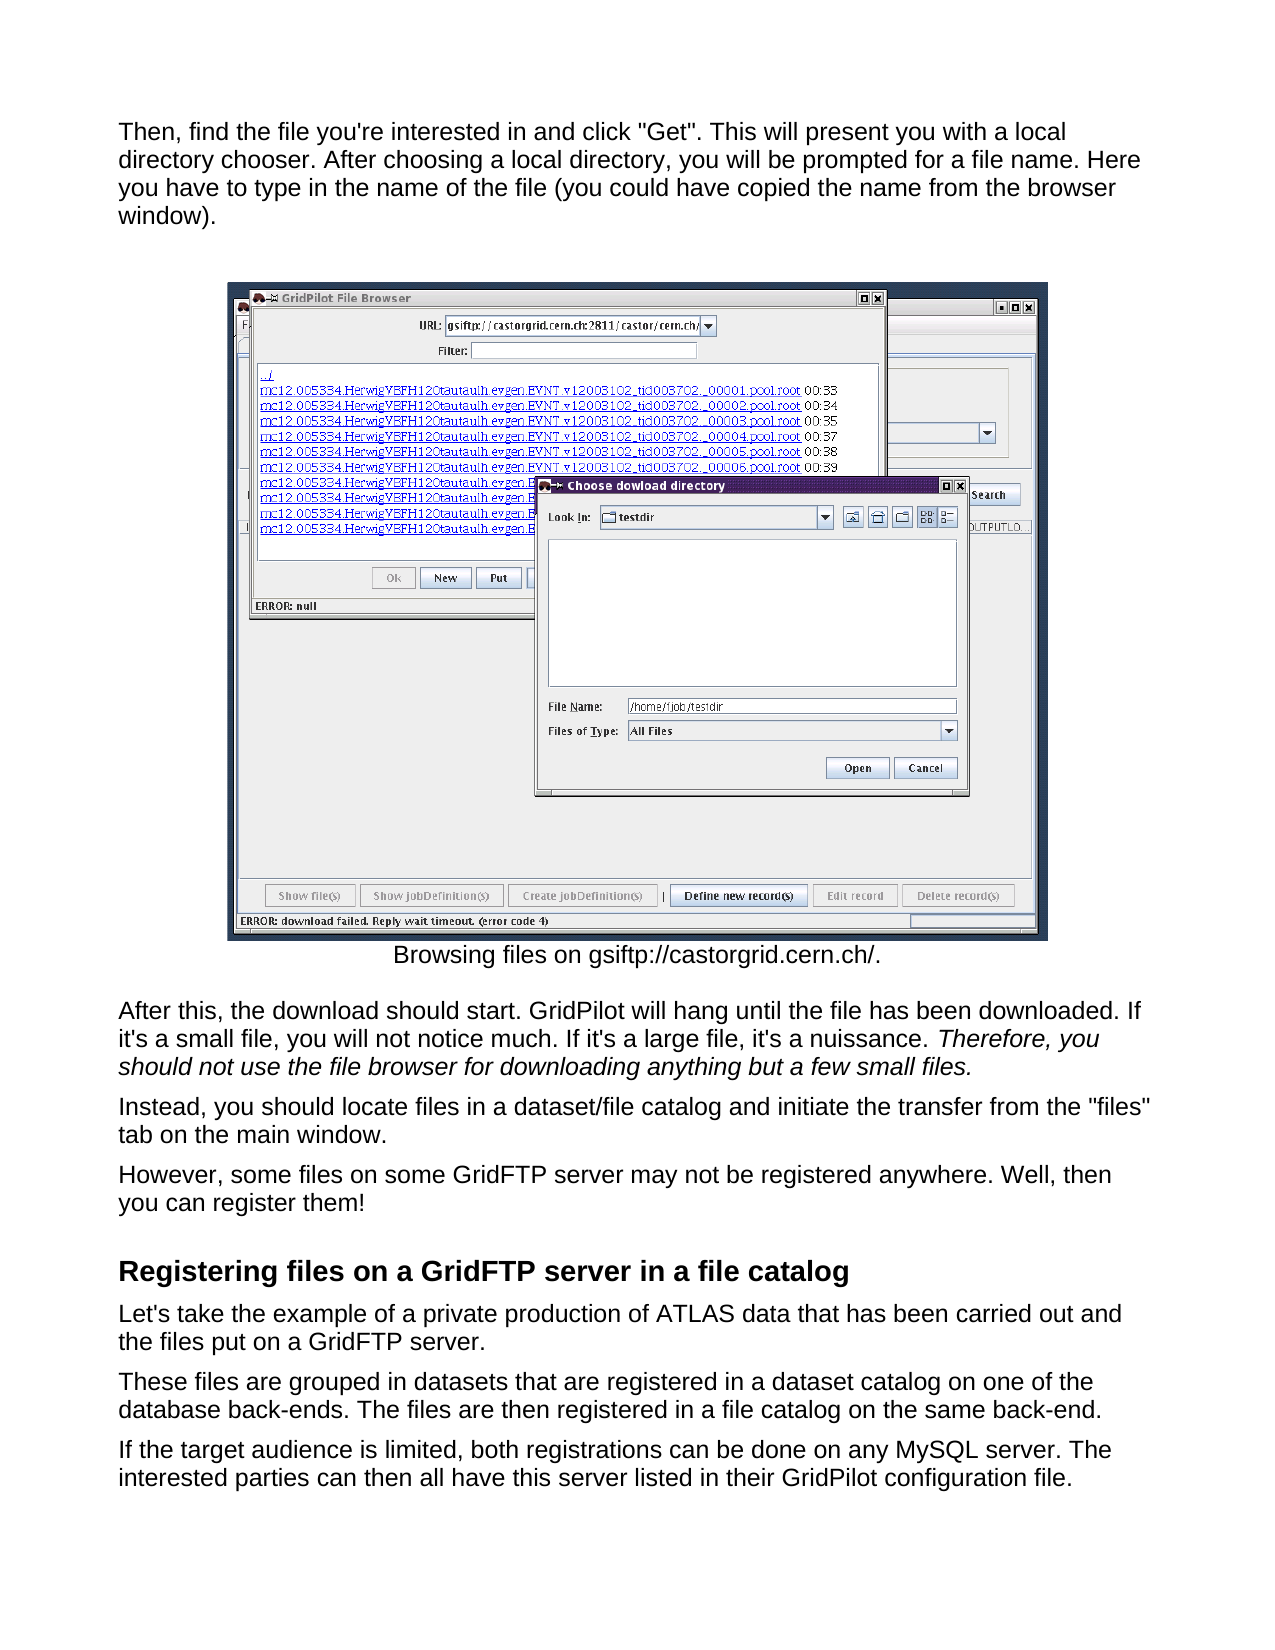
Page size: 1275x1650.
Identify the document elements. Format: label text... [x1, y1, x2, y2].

text After this, the download should start. GridPilot will hang until the file has been downloaded. If it's a small file, you will not notice much. If it's a large file, it's a nuissance. Therefore, you should not use the file browser for downloading anything but a few small files. [118, 997, 1157, 1080]
subtitle Registering files on a GridFTP server in a file catalog [118, 1254, 1157, 1287]
text Instead, you should locate files in a dataset/file catalog and initiate the transfer from the "files" tab on the main window. [118, 1093, 1157, 1149]
text Then, find the file you're interested in and click "Get". This will present you with a local directory chooser. After choosing a local directory, you will be prompted for a file name. Here you have to type in the name of the file (you could have copied the name from the browser window). [118, 118, 1157, 230]
picture [227, 282, 1048, 941]
text If the target audience is limited, both registrations can be done on any MySQL server. The interested parties can then all have this server listed in their GridPilot configuration file. [118, 1436, 1157, 1492]
text Browsing files on gsiftp://castorgrid.cern.ch/. [118, 941, 1157, 969]
text Let's take the example of a private production of ATLAS data that has been carried out and the files put on a GridFTP server. [118, 1299, 1157, 1355]
text However, some files on some GridFTP server may not be registered anywhere. Well, then you can register them! [118, 1161, 1157, 1217]
text These files are grouped in datasets that are registered in a dataset catalog on one of the database back-ends. The files are then registered in a file catalog on the same back-end. [118, 1368, 1157, 1424]
